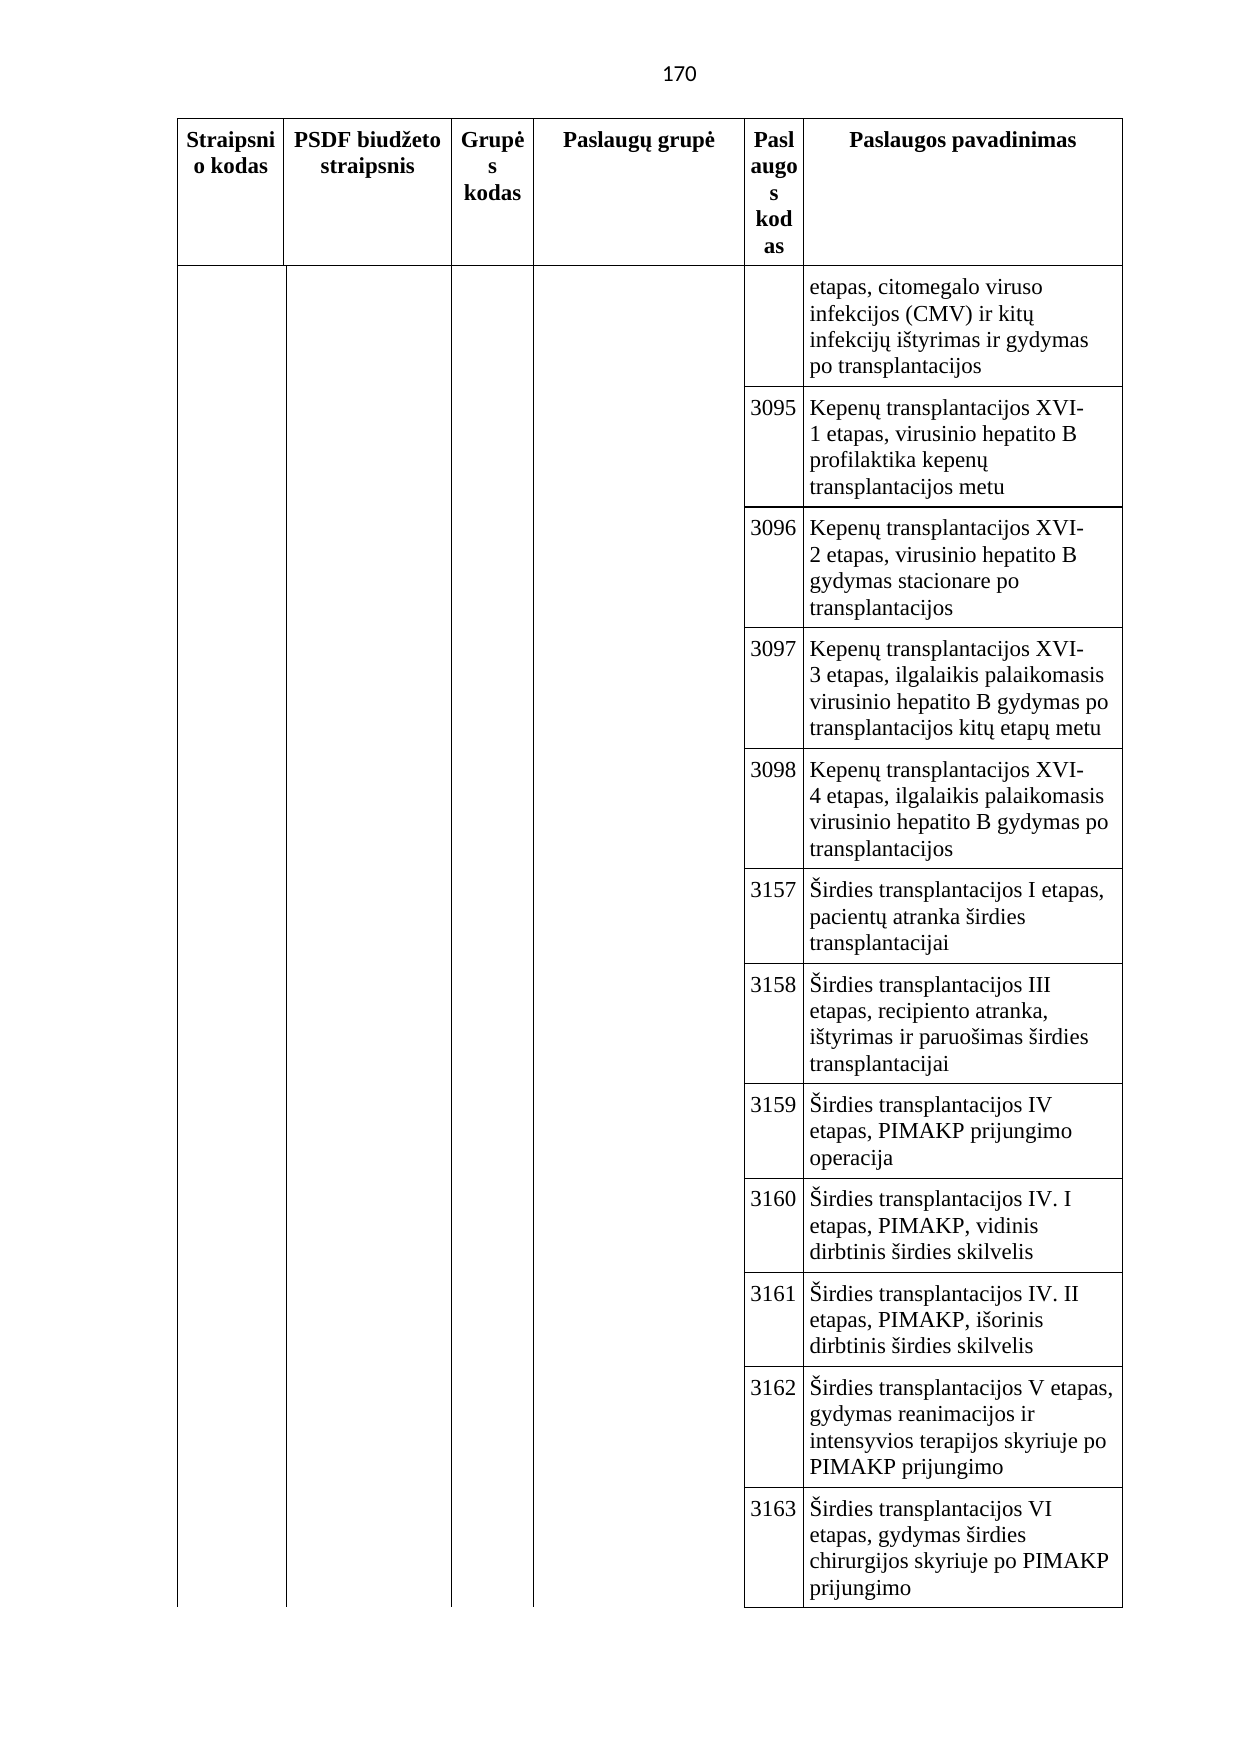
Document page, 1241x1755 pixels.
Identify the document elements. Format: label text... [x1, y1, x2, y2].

table_header Paslaugos kodas [745, 119, 803, 265]
table_cell [178, 386, 286, 506]
table_cell [178, 266, 286, 386]
table_cell [178, 868, 286, 962]
table_cell [534, 1083, 744, 1177]
table_cell [287, 386, 451, 506]
table_cell Širdies transplantacijos IV. II etapas, PIMAKP, išorinis dirbtinis širdies skilvelis [804, 1273, 1122, 1366]
table_cell 3160 [745, 1179, 803, 1272]
table_header Paslaugų grupė [534, 119, 744, 265]
table_cell Širdies transplantacijos I etapas, pacientų atranka širdies transplantacijai [804, 869, 1122, 962]
table_cell [287, 963, 451, 1083]
table_header Straipsnio kodas [178, 119, 283, 265]
table_cell [287, 627, 451, 748]
table_cell etapas, citomegalo viruso infekcijos (CMV) ir kitų infekcijų ištyrimas ir gydymas po transplantacijos [804, 266, 1122, 386]
table_cell [534, 963, 744, 1083]
table_cell [287, 1083, 451, 1177]
table_cell 3158 [745, 964, 803, 1083]
table_cell [287, 1272, 451, 1366]
table_cell Širdies transplantacijos III etapas, recipiento atranka, ištyrimas ir paruošimas širdies transplantacijai [804, 964, 1122, 1083]
table_cell [534, 266, 744, 386]
table_cell [452, 868, 533, 962]
table_cell Širdies transplantacijos VI etapas, gydymas širdies chirurgijos skyriuje po PIMAKP prijungimo [804, 1488, 1122, 1607]
table_cell 3163 [745, 1488, 803, 1607]
table_cell Kepenų transplantacijos XVI-4 etapas, ilgalaikis palaikomasis virusinio hepatito B gydymas po transplantacijos [804, 749, 1122, 868]
table_header Paslaugos pavadinimas [804, 119, 1122, 265]
table_cell 3157 [745, 869, 803, 962]
table_cell [452, 963, 533, 1083]
table_cell [178, 1178, 286, 1272]
table_cell [745, 266, 803, 386]
table_cell [452, 1487, 533, 1607]
table_cell Širdies transplantacijos IV etapas, PIMAKP prijungimo operacija [804, 1084, 1122, 1177]
table_cell [534, 386, 744, 506]
table_cell [534, 868, 744, 962]
table_cell [178, 963, 286, 1083]
table_cell 3095 [745, 387, 803, 506]
table_cell 3097 [745, 628, 803, 748]
table_cell 3159 [745, 1084, 803, 1177]
table_cell 3098 [745, 749, 803, 868]
table_cell [178, 748, 286, 868]
table_cell [287, 1178, 451, 1272]
table_cell [534, 1272, 744, 1366]
table_cell [452, 1272, 533, 1366]
table_cell Kepenų transplantacijos XVI-3 etapas, ilgalaikis palaikomasis virusinio hepatito B gydymas po transplantacijos kitų etapų metu [804, 628, 1122, 748]
table_cell [452, 506, 533, 627]
table_cell [534, 1366, 744, 1487]
table_cell [534, 1178, 744, 1272]
table_cell [534, 748, 744, 868]
table_cell 3162 [745, 1367, 803, 1487]
table_cell Širdies transplantacijos V etapas, gydymas reanimacijos ir intensyvios terapijos skyriuje po PIMAKP prijungimo [804, 1367, 1122, 1487]
table_cell 3096 [745, 508, 803, 627]
table_cell [287, 1487, 451, 1607]
table_cell Kepenų transplantacijos XVI-1 etapas, virusinio hepatito B profilaktika kepenų transplantacijos metu [804, 387, 1122, 506]
table_cell [178, 1272, 286, 1366]
table_cell [452, 266, 533, 386]
table_cell [287, 266, 451, 386]
table_cell [452, 1366, 533, 1487]
table_cell [534, 506, 744, 627]
table_cell [452, 1178, 533, 1272]
table_cell [178, 627, 286, 748]
table_cell [287, 506, 451, 627]
table_cell [452, 1083, 533, 1177]
table_cell [178, 506, 286, 627]
table_cell [287, 1366, 451, 1487]
table_cell 3161 [745, 1273, 803, 1366]
table_cell [178, 1083, 286, 1177]
table_cell Kepenų transplantacijos XVI-2 etapas, virusinio hepatito B gydymas stacionare po transplantacijos [804, 508, 1122, 627]
table_header PSDF biudžeto straipsnis [284, 119, 451, 265]
table_cell [287, 868, 451, 962]
table_cell [452, 748, 533, 868]
table_cell [534, 1487, 744, 1607]
table_cell [452, 386, 533, 506]
table_cell [287, 748, 451, 868]
table_cell Širdies transplantacijos IV. I etapas, PIMAKP, vidinis dirbtinis širdies skilvelis [804, 1179, 1122, 1272]
table_header Grupės kodas [452, 119, 533, 265]
table_cell [178, 1366, 286, 1487]
table_cell [178, 1487, 286, 1607]
table_cell [534, 627, 744, 748]
table_cell [452, 627, 533, 748]
